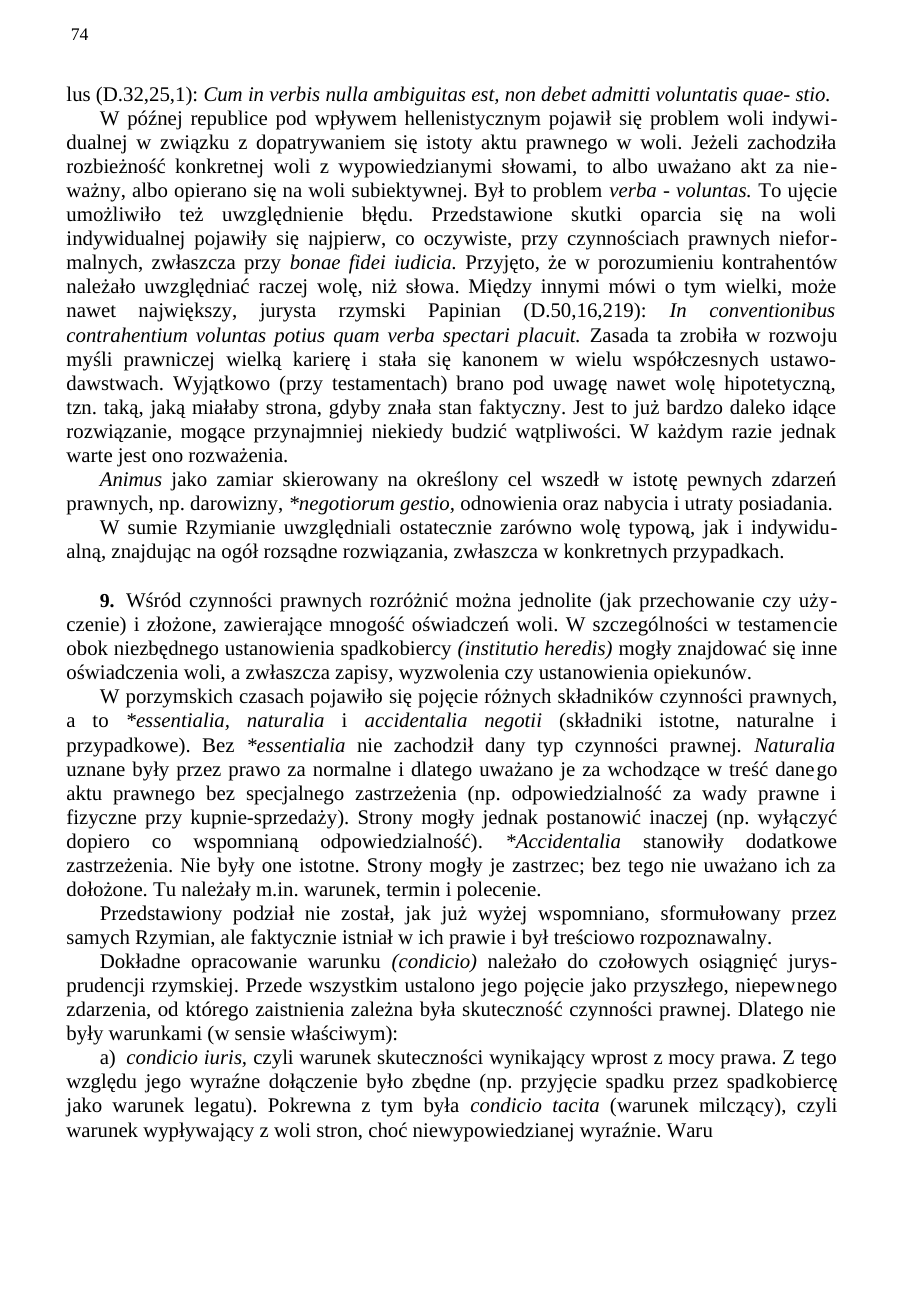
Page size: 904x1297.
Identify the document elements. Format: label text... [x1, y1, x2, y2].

list condicio iuris, czyli warunek skuteczności wynikający wprost z mocy prawa. Z tego względu jego wyraźne dołączenie było zbędne (np. przyjęcie spadku przez spad­kobiercę jako warunek legatu). Pokrewna z tym była condicio tacita (warunek milczą­cy), czyli warunek wypływający z woli stron, choć niewypowiedzianej wyraźnie. Waru­ [66, 1045, 837, 1142]
text lus (D.32,25,1): Cum in verbis nulla ambiguitas est, non debet admitti voluntatis quae- stio. [66, 82, 837, 106]
text W porzymskich czasach pojawiło się pojęcie różnych składników czynności pra­wnych, a to *essentialia, naturalia i accidentalia negotii (składniki istotne, naturalne i przypadkowe). Bez *essentialia nie zachodził dany typ czynności prawnej. Naturalia uznane były przez prawo za normalne i dlatego uważano je za wchodzące w treść dane­go aktu prawnego bez specjalnego zastrzeżenia (np. odpowiedzialność za wady prawne i fizyczne przy kupnie-sprzedaży). Strony mogły jednak postanowić inaczej (np. wyłą­czyć dopiero co wspomnianą odpowiedzialność). *Accidentalia stanowiły dodatkowe zastrzeżenia. Nie były one istotne. Strony mogły je zastrzec; bez tego nie uważano ich za dołożone. Tu należały m.in. warunek, termin i polecenie. [66, 684, 837, 901]
text Przedstawiony podział nie został, jak już wyżej wspomniano, sformułowany przez samych Rzymian, ale faktycznie istniał w ich prawie i był treściowo rozpoznawalny. [66, 901, 837, 949]
text W sumie Rzymianie uwzględniali ostatecznie zarówno wolę typową, jak i indywidu­alną, znajdując na ogół rozsądne rozwiązania, zwłaszcza w konkretnych przypadkach. [66, 515, 837, 563]
text Dokładne opracowanie warunku (condicio) należało do czołowych osiągnięć jurys­prudencji rzymskiej. Przede wszystkim ustalono jego pojęcie jako przyszłego, niepew­nego zdarzenia, od którego zaistnienia zależna była skuteczność czynności prawnej. Dlatego nie były warunkami (w sensie właściwym): [66, 949, 837, 1045]
text Animus jako zamiar skierowany na określony cel wszedł w istotę pewnych zdarzeń prawnych, np. darowizny, *negotiorum gestio, odnowienia oraz nabycia i utraty posia­dania. [66, 467, 837, 515]
list Wśród czynności prawnych rozróżnić można jednolite (jak przechowanie czy uży­czenie) i złożone, zawierające mnogość oświadczeń woli. W szczególności w testamen­cie obok niezbędnego ustanowienia spadkobiercy (institutio heredis) mogły znajdować się inne oświadczenia woli, a zwłaszcza zapisy, wyzwolenia czy ustanowienia opieku­nów. [66, 588, 837, 684]
text W późnej republice pod wpływem hellenistycznym pojawił się problem woli indywi­dualnej w związku z dopatrywaniem się istoty aktu prawnego w woli. Jeżeli zachodziła rozbieżność konkretnej woli z wypowiedzianymi słowami, to albo uważano akt za nie­ważny, albo opierano się na woli subiektywnej. Był to problem verba - voluntas. To ujęcie umożliwiło też uwzględnienie błędu. Przedstawione skutki oparcia się na woli indywidualnej pojawiły się najpierw, co oczywiste, przy czynnościach prawnych niefor­malnych, zwłaszcza przy bonae fidei iudicia. Przyjęto, że w porozumieniu kontrahen­tów należało uwzględniać raczej wolę, niż słowa. Między innymi mówi o tym wielki, może nawet największy, jurysta rzymski Papinian (D.50,16,219): In conventionibus contrahentium voluntas potius quam verba spectari placuit. Zasada ta zrobiła w rozwo­ju myśli prawniczej wielką karierę i stała się kanonem w wielu współczesnych ustawo- dawstwach. Wyjątkowo (przy testamentach) brano pod uwagę nawet wolę hipotetyczną, tzn. taką, jaką miałaby strona, gdyby znała stan faktyczny. Jest to już bardzo daleko idące rozwiązanie, mogące przynajmniej niekiedy budzić wątpliwości. W każdym razie jednak warte jest ono rozważenia. [66, 106, 837, 467]
text 74 [71, 23, 93, 44]
